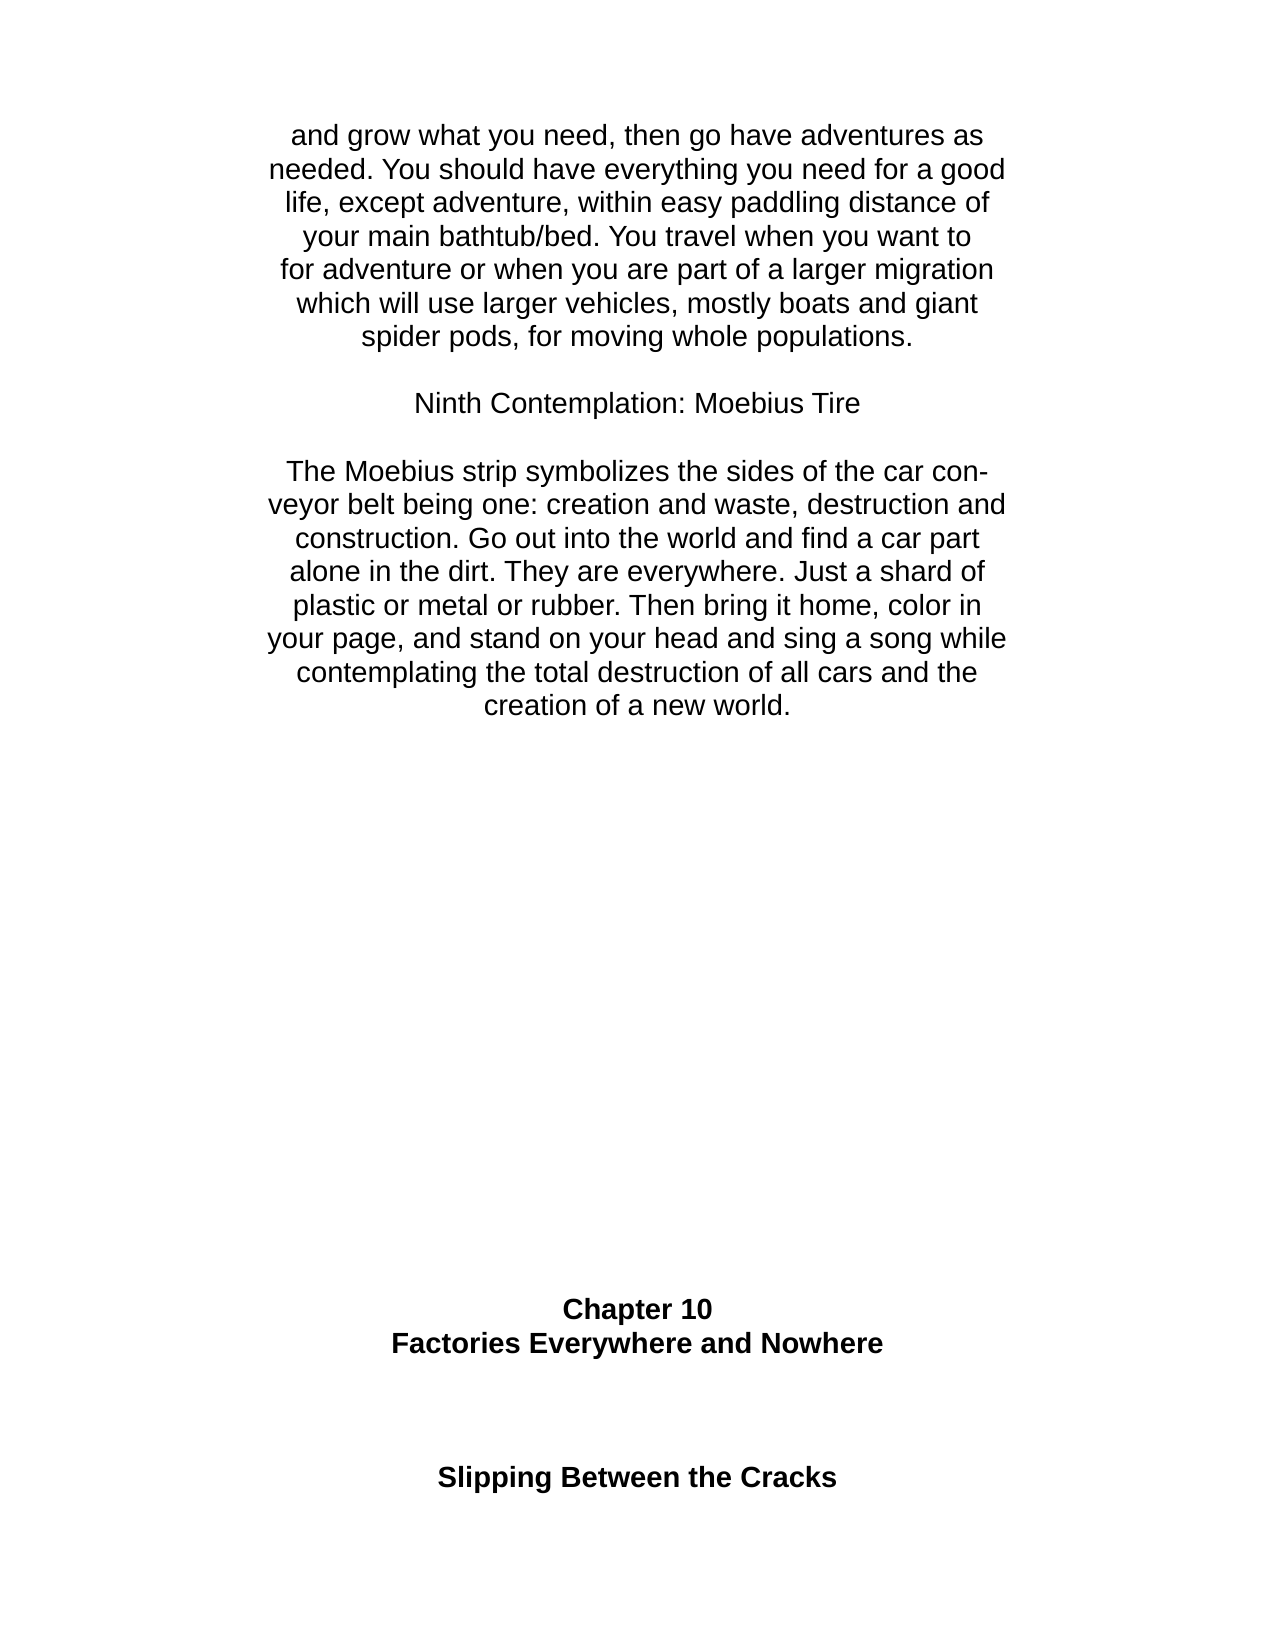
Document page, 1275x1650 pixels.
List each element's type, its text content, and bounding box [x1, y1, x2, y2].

text construction. Go out into the world and find a car part [118, 521, 1157, 554]
text which will use larger vehicles, mostly boats and giant [118, 286, 1157, 319]
text and grow what you need, then go have adventures as [118, 118, 1157, 152]
text spider pods, for moving whole populations. [118, 319, 1157, 353]
text plastic or metal or rubber. Then bring it home, color in [118, 588, 1157, 621]
text life, except adventure, within easy paddling distance of [118, 185, 1157, 219]
text Ninth Contemplation: Moebius Tire [118, 386, 1157, 420]
text your page, and stand on your head and sing a song while [118, 621, 1157, 655]
text The Moebius strip symbolizes the sides of the car con- [118, 453, 1157, 487]
text veyor belt being one: creation and waste, destruction and [118, 487, 1157, 521]
text for adventure or when you are part of a larger migration [118, 252, 1157, 286]
text needed. You should have everything you need for a good [118, 152, 1157, 185]
text Factories Everywhere and Nowhere [118, 1326, 1157, 1359]
text contemplating the total destruction of all cars and the [118, 655, 1157, 688]
text your main bathtub/bed. You travel when you want to [118, 219, 1157, 252]
text creation of a new world. [118, 688, 1157, 722]
text alone in the dirt. They are everywhere. Just a shard of [118, 554, 1157, 588]
text Slipping Between the Cracks [118, 1460, 1157, 1493]
text Chapter 10 [118, 1292, 1157, 1326]
